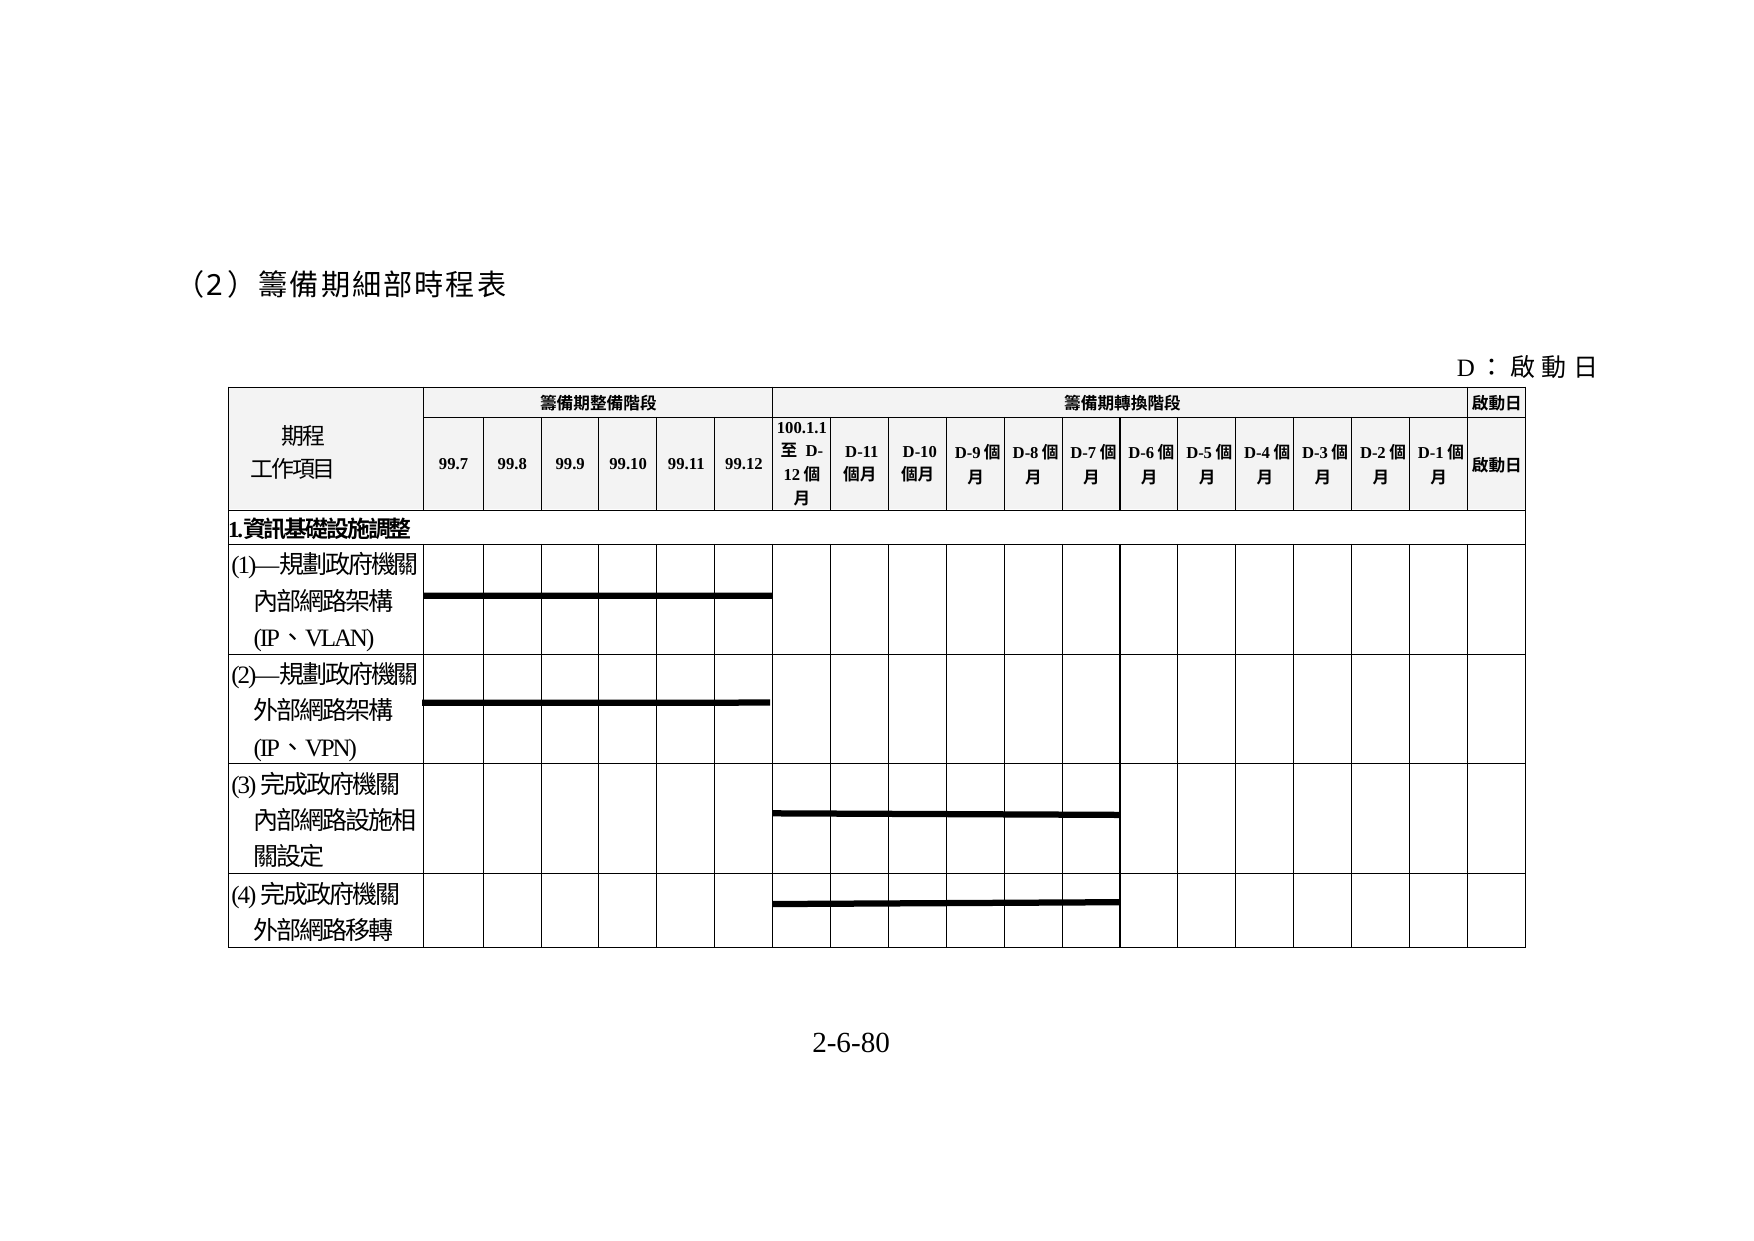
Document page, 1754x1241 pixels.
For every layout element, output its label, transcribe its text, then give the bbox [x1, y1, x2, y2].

table_cell [889, 764, 946, 810]
table_cell [1468, 655, 1525, 763]
table_cell D-8個月 [1005, 418, 1062, 509]
table_cell [715, 545, 772, 592]
table_cell 啟動日 [1468, 418, 1525, 509]
table_cell [831, 874, 888, 900]
table_cell [1178, 511, 1236, 544]
list 籌備期細部時程表 [172, 199, 1601, 324]
table_cell (1)—規劃政府機關內部網路架構(IP、VLAN) [229, 545, 423, 653]
table_cell [831, 817, 888, 873]
table_cell [1410, 764, 1467, 873]
table_cell [542, 706, 598, 763]
table_cell 99.8 [484, 418, 541, 509]
table_cell 100.1.1至 D-12個月 [773, 418, 830, 509]
table_cell [1294, 655, 1351, 763]
table_cell [947, 906, 1004, 947]
table_cell [657, 706, 714, 763]
table_cell [831, 545, 888, 653]
table_cell [889, 907, 946, 947]
table_cell [542, 545, 598, 592]
table_cell [773, 511, 831, 544]
table_cell [889, 874, 946, 900]
table_cell [715, 764, 772, 873]
table_cell [599, 511, 657, 544]
table_cell [1410, 511, 1467, 544]
table_cell [542, 874, 598, 947]
table_cell [889, 511, 946, 544]
table_cell [1294, 874, 1351, 947]
table_cell [599, 655, 656, 699]
table_cell [424, 599, 483, 653]
table_cell [424, 874, 483, 947]
text D：啟動日 [228, 324, 1601, 387]
table_cell [1236, 874, 1293, 947]
table_cell D-1個月 [1410, 418, 1467, 509]
table_cell [1063, 655, 1119, 763]
table_cell [484, 874, 541, 947]
table_cell [541, 511, 599, 544]
table_cell [542, 599, 598, 653]
table_cell [1294, 545, 1351, 653]
table_cell [1121, 764, 1177, 873]
table_header 籌備期轉換階段 [773, 388, 1467, 417]
table_cell [1236, 545, 1293, 653]
table_cell D-11個月 [831, 418, 888, 509]
table_cell [484, 706, 541, 763]
table_cell [715, 655, 772, 763]
table_cell [1352, 874, 1409, 947]
table_cell [1236, 764, 1293, 873]
table_cell [657, 764, 714, 873]
table_cell [889, 545, 946, 653]
table_cell [831, 511, 888, 544]
table_cell [715, 599, 772, 653]
table_cell [773, 764, 830, 810]
table_cell [1352, 764, 1409, 873]
table_cell [1005, 818, 1062, 873]
table_cell [484, 655, 541, 699]
table_cell (4) 完成政府機關外部網路移轉 [229, 874, 423, 947]
table_cell [1468, 874, 1525, 947]
table_cell [1294, 511, 1352, 544]
table_cell [773, 817, 830, 873]
table_cell [1178, 545, 1235, 653]
table_cell [1178, 874, 1235, 947]
table_cell (3) 完成政府機關內部網路設施相關設定 [229, 764, 423, 873]
table_cell [657, 599, 714, 653]
table_cell [1121, 874, 1177, 947]
table_cell [1352, 511, 1409, 544]
table_header 啟動日 [1468, 388, 1525, 417]
table_cell [657, 545, 714, 592]
table_cell [599, 874, 656, 947]
table_cell [1062, 511, 1120, 544]
table_cell [424, 545, 483, 592]
table_header 籌備期整備階段 [424, 388, 772, 417]
table_cell [657, 511, 715, 544]
table_cell [599, 545, 656, 592]
table_cell 99.9 [542, 418, 598, 509]
table_cell [599, 599, 656, 653]
table_cell [657, 874, 714, 947]
table_cell [1468, 511, 1525, 544]
table_cell 99.11 [657, 418, 714, 509]
table_cell [1352, 655, 1409, 763]
table_cell [1005, 874, 1062, 899]
table_cell [1005, 906, 1062, 947]
table_cell [424, 655, 483, 699]
table_cell D-4個月 [1236, 418, 1293, 509]
table_cell [484, 764, 541, 873]
table_cell D-10個月 [889, 418, 946, 509]
table_cell [542, 764, 598, 873]
table_cell [1004, 511, 1062, 544]
table_cell [773, 907, 830, 947]
table_cell [947, 764, 1004, 811]
table_cell [947, 874, 1004, 899]
table_cell [1063, 545, 1119, 653]
table_cell [715, 511, 773, 544]
table_cell [483, 511, 541, 544]
table_cell [715, 874, 772, 947]
table_cell [1236, 511, 1294, 544]
table_cell [1178, 655, 1235, 763]
table_cell [947, 818, 1004, 873]
table_cell [1468, 764, 1525, 873]
table_cell 期程 工作項目 [229, 417, 423, 509]
table_cell [1063, 764, 1119, 811]
table_cell [889, 655, 946, 763]
table_cell [1410, 874, 1467, 947]
table_cell [424, 764, 483, 873]
table_cell [1063, 874, 1119, 899]
table_cell [1236, 655, 1293, 763]
table_cell 99.10 [599, 418, 656, 509]
table_cell [1410, 545, 1467, 653]
table_cell 1.資訊基礎設施調整 [229, 511, 423, 544]
table_cell 99.7 [424, 418, 483, 509]
table_cell D-2個月 [1352, 418, 1409, 509]
table_header [229, 388, 423, 417]
table_cell [1005, 545, 1062, 653]
table_cell [889, 817, 946, 873]
table_cell [599, 764, 656, 873]
table_cell [657, 655, 714, 699]
table_cell [946, 511, 1004, 544]
table_cell D-6個月 [1121, 418, 1177, 509]
table_cell [831, 907, 888, 947]
table_cell D-7個月 [1063, 418, 1119, 509]
table_cell [947, 655, 1004, 763]
table_cell [1120, 511, 1178, 544]
table_cell [773, 874, 830, 900]
table_cell [484, 545, 541, 592]
table_cell [1352, 545, 1409, 653]
table_cell [424, 511, 483, 544]
table_cell [1005, 764, 1062, 811]
table_cell [424, 706, 483, 763]
table_cell [1063, 818, 1119, 873]
table_cell [831, 655, 888, 763]
table_cell [1063, 906, 1119, 947]
table_cell [1121, 655, 1177, 763]
table_cell [831, 764, 888, 810]
table_cell [773, 545, 830, 653]
table_cell (2)—規劃政府機關外部網路架構(IP、VPN) [229, 655, 423, 763]
table_cell [484, 599, 541, 653]
table_cell [947, 545, 1004, 653]
table_cell D-3個月 [1294, 418, 1351, 509]
table_cell [1410, 655, 1467, 763]
table_cell [1468, 545, 1525, 653]
table_cell 99.12 [715, 418, 772, 509]
table_cell [773, 655, 830, 763]
table_cell D-5個月 [1178, 418, 1235, 509]
table_cell [599, 706, 656, 763]
table_cell [542, 655, 598, 699]
table_cell [1294, 764, 1351, 873]
table_cell [1005, 655, 1062, 763]
table_cell [1178, 764, 1235, 873]
table_cell D-9個月 [947, 418, 1004, 509]
table_cell [1121, 545, 1177, 653]
